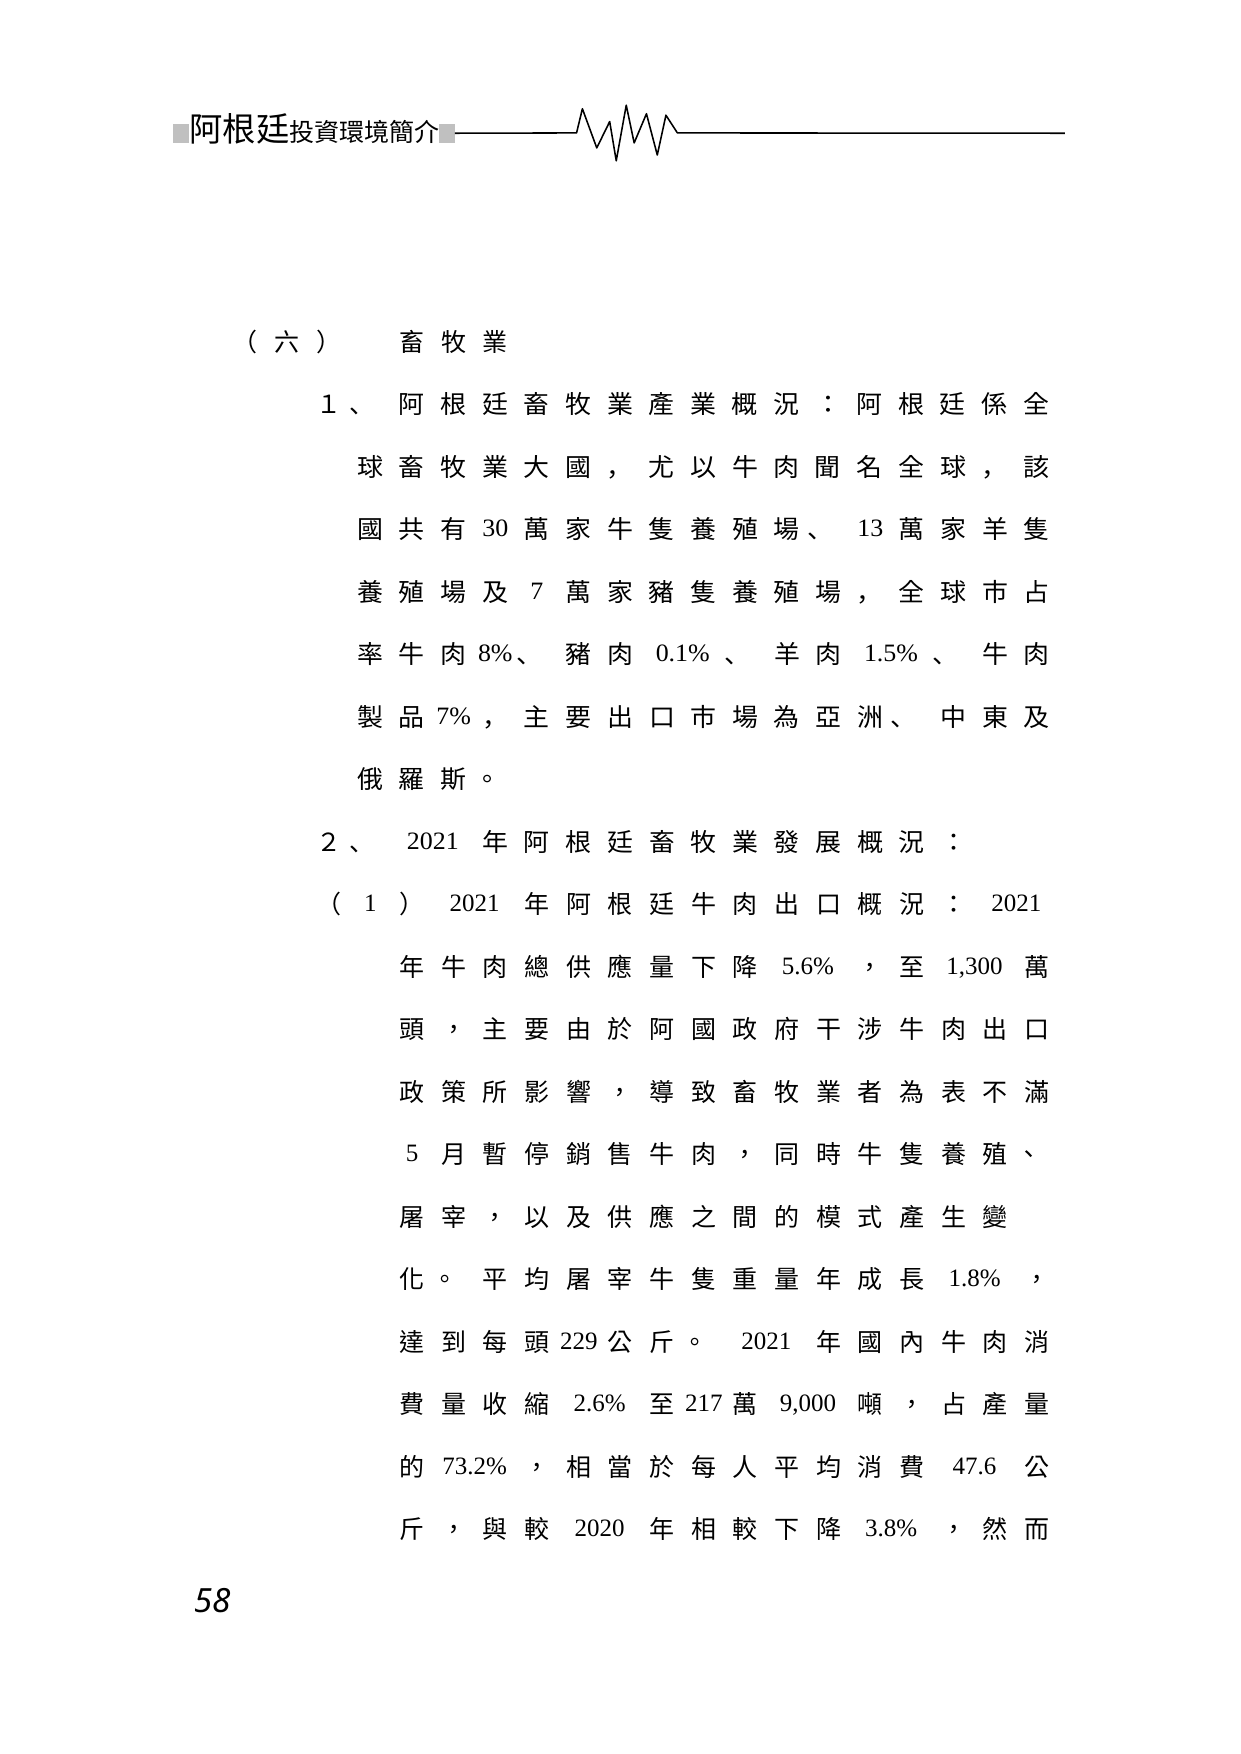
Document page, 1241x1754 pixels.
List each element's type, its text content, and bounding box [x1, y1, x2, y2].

text （六） 畜牧業 [207, 299, 1058, 361]
text １、阿根廷畜牧業產業概況：阿根廷係全球畜牧業大國，尤以牛肉聞名全球，該國共有30萬家牛隻養殖場、13萬家羊隻養殖場及7萬家豬隻養殖場，全球市占率牛肉8%、豬肉0.1%、羊肉1.5%、牛肉製品7%，主要出口市場為亞洲、中東及俄羅斯。 [281, 361, 1058, 799]
text ２、2021年阿根廷畜牧業發展概況： [281, 799, 1058, 861]
text （1）2021年阿根廷牛肉出口概況：2021年牛肉總供應量下降5.6%，至1,300萬頭，主要由於阿國政府干涉牛肉出口政策所影響，導致畜牧業者為表不滿5月暫停銷售牛肉，同時牛隻養殖、屠宰，以及供應之間的模式產生變化。平均屠宰牛隻重量年成長1.8%，達到每頭229公斤。2021年國內牛肉消費量收縮2.6%至217萬9,000噸，占產量的73.2%，相當於每人平均消費47.6公斤，與較2020年相較下降3.8%，然而 [306, 861, 1058, 1549]
